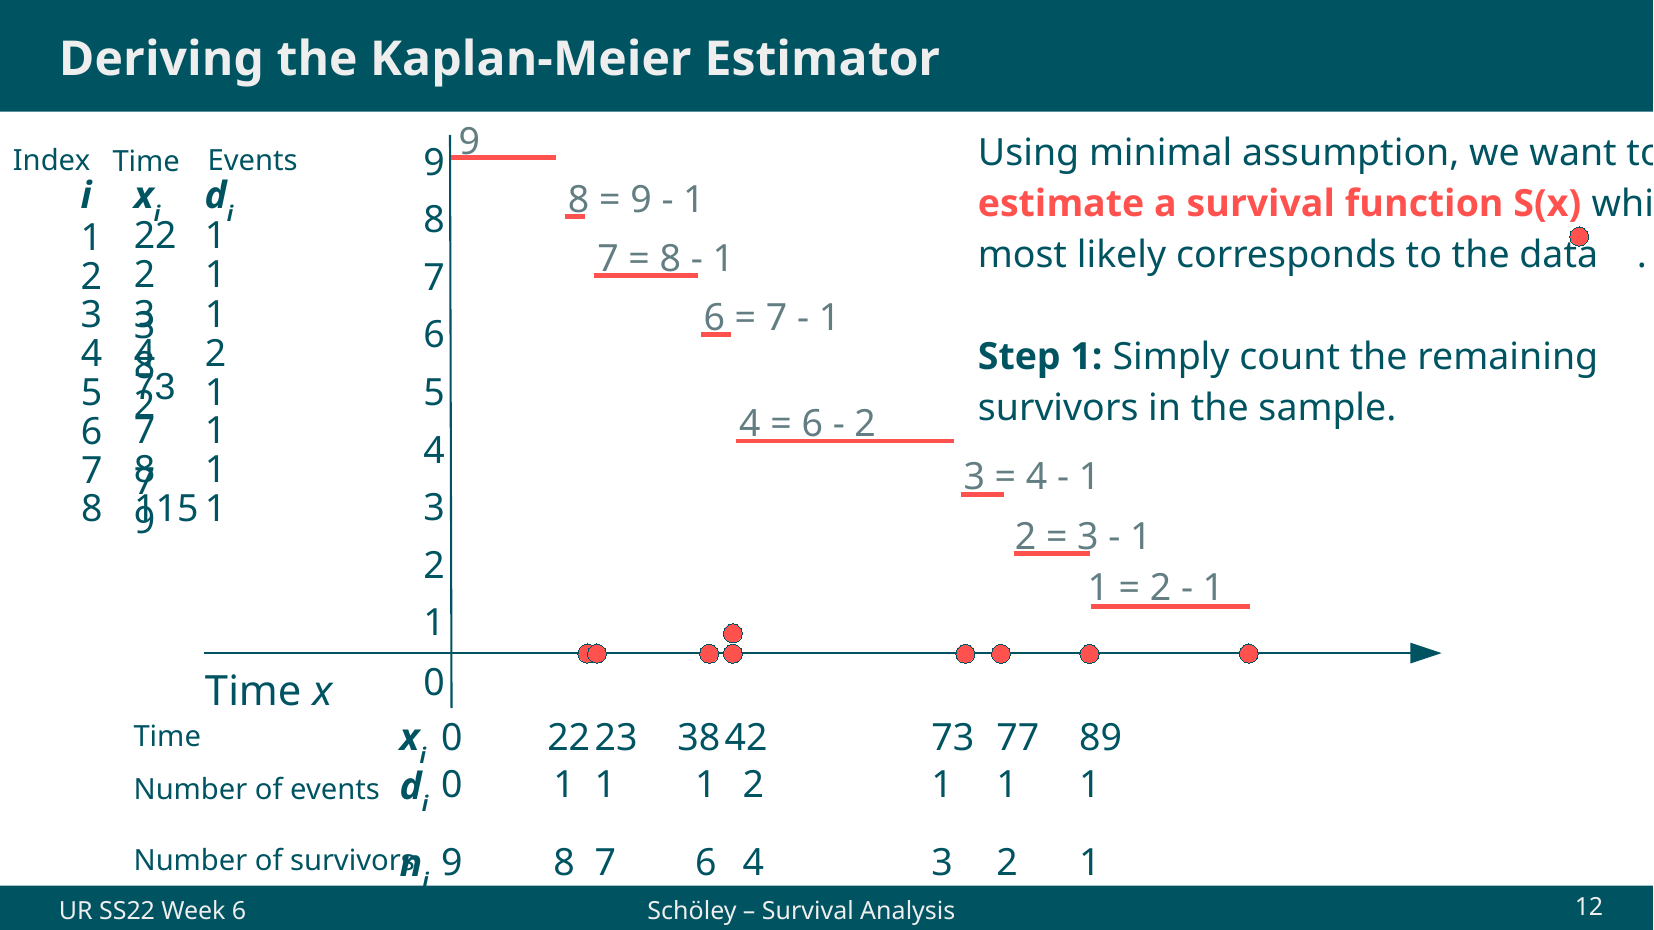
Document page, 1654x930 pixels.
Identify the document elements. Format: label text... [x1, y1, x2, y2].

text_box 4 [66, 319, 117, 358]
title Deriving the Kaplan-Meier Estimator [58, 0, 1594, 117]
text_box 3 [408, 473, 460, 530]
text_box 2 [65, 241, 117, 280]
text_box [577, 643, 607, 664]
text_box [699, 644, 719, 664]
text_box 73 [916, 703, 981, 750]
text_box 5 [66, 358, 117, 396]
text_box 1 [190, 240, 262, 279]
text_box 2 [981, 828, 1054, 888]
text_box xi [384, 703, 426, 752]
text_box [991, 644, 1011, 664]
text_box 1 [579, 750, 652, 810]
text_box 7 [408, 245, 460, 300]
text_box 38 [662, 703, 709, 763]
text_box 22 [119, 200, 189, 240]
text_box 6 = 7 - 1 [688, 282, 850, 342]
text_box 23 [579, 703, 652, 750]
text_box Events [192, 131, 386, 182]
text_box 9 [426, 828, 498, 888]
text_box 7 [579, 828, 652, 888]
text_box 1 [1064, 750, 1137, 810]
text_box Time x [190, 652, 408, 708]
text_box 1 [190, 378, 262, 395]
text_box di [189, 161, 246, 200]
text_box 7 = 8 - 1 [582, 223, 743, 283]
text_box 2 = 3 - 1 [1000, 501, 1161, 561]
text_box Number of survivors [118, 831, 385, 882]
text_box 1 [190, 435, 262, 474]
text_box 4 = 6 - 2 [724, 389, 885, 448]
text_box 5 [408, 358, 460, 415]
text_box 42 [119, 319, 190, 378]
text_box 2 [727, 750, 800, 810]
text_box [955, 644, 976, 664]
text_box 1 = 2 - 1 [1072, 553, 1234, 612]
text_box 1 [189, 200, 262, 260]
text_box 1 [1064, 828, 1137, 888]
text_box [1239, 643, 1259, 664]
text_box 3 [916, 828, 981, 888]
text_box 8 [538, 828, 579, 888]
text_box 6 [408, 300, 460, 358]
text_box 3 = 4 - 1 [948, 442, 1110, 502]
text_box 8 = 9 - 1 [553, 164, 714, 224]
text_box 6 [680, 828, 727, 888]
text_box di [384, 752, 441, 820]
text_box 77 [119, 395, 190, 435]
text_box [723, 644, 743, 664]
text_box 22 [532, 703, 579, 763]
text_box [1569, 226, 1589, 247]
text_box 1 [65, 202, 117, 241]
text_box 1 [190, 279, 262, 319]
text_box 2 [190, 319, 262, 378]
text_box 9 [443, 106, 516, 166]
text_box [723, 623, 743, 643]
text_box 89 [1064, 703, 1137, 750]
text_box 115 [119, 474, 190, 534]
text_box Number of events [118, 761, 384, 811]
text_box 6 [66, 396, 117, 435]
text_box 89 [119, 435, 190, 474]
text_box 8 [66, 474, 117, 534]
text_box 9 [408, 127, 460, 187]
text_box [1079, 644, 1100, 664]
text_box Time x [460, 652, 912, 767]
text_box Time [118, 708, 384, 758]
text_box 1 [981, 750, 1054, 810]
text_box 8 [408, 187, 460, 245]
text_box 1 [408, 588, 460, 647]
text_box 3 [65, 280, 117, 340]
text_box 0 [408, 647, 460, 703]
text_box 2 [408, 530, 460, 588]
text_box 7 [66, 435, 117, 474]
text_box 1 [680, 750, 727, 810]
text_box xi [118, 183, 173, 229]
text_box 1 [190, 474, 283, 534]
text_box 0 [426, 750, 498, 810]
text_box ni [384, 828, 441, 897]
text_box i [65, 182, 106, 202]
text_box 73 [119, 378, 190, 395]
text_box 1 [190, 395, 262, 435]
text_box 4 [727, 828, 800, 888]
text_box 23 [119, 240, 190, 279]
text_box 1 [916, 750, 981, 810]
text_box Index [0, 131, 192, 182]
text_box 77 [981, 703, 1054, 750]
text_box 0 [426, 703, 498, 750]
text_box 38 [119, 279, 190, 319]
text_box Using minimal assumption, we want to estimate a survival function S(x) which most likely corresponds to the data . Step 1: Simply count the remaining survivors in the sample. [963, 117, 1646, 397]
text_box Time [97, 132, 192, 183]
text_box 4 [408, 415, 460, 473]
text_box 42 [709, 703, 782, 750]
text_box 1 [538, 750, 579, 810]
